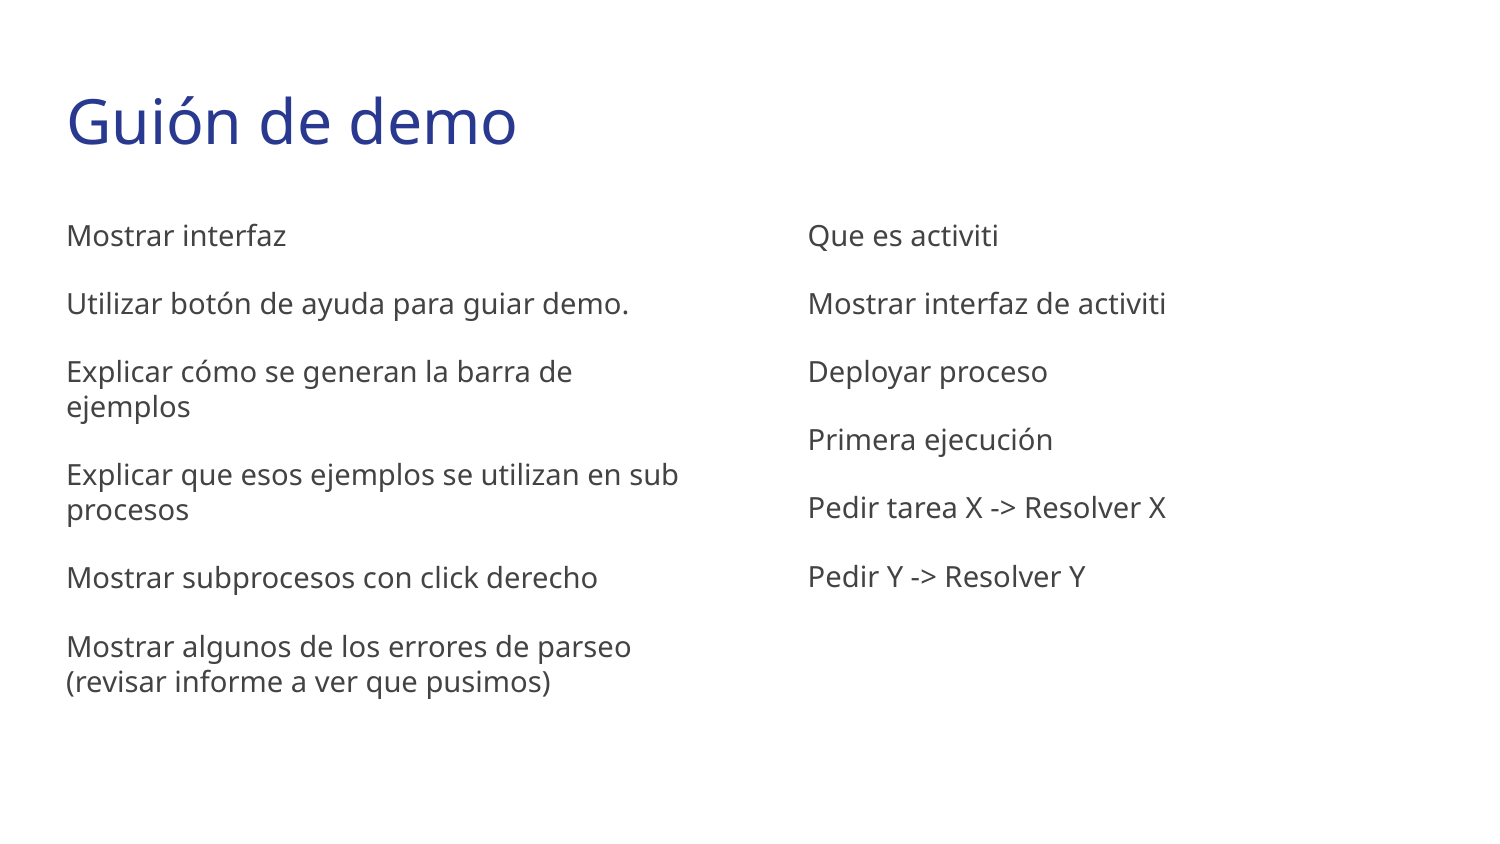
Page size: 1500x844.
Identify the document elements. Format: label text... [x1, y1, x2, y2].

list Que es activiti Mostrar interfaz de activiti Deployar proceso Primera ejecución Pedir tarea X -> Resolver X Pedir Y -> Resolver Y [792, 201, 1449, 750]
list Mostrar interfaz Utilizar botón de ayuda para guiar demo. Explicar cómo se generan la barra de ejemplos Explicar que esos ejemplos se utilizan en sub procesos Mostrar subprocesos con click derecho Mostrar algunos de los errores de parseo (revisar informe a ver que pusimos) [51, 201, 708, 750]
title Guión de demo [51, 67, 1449, 167]
